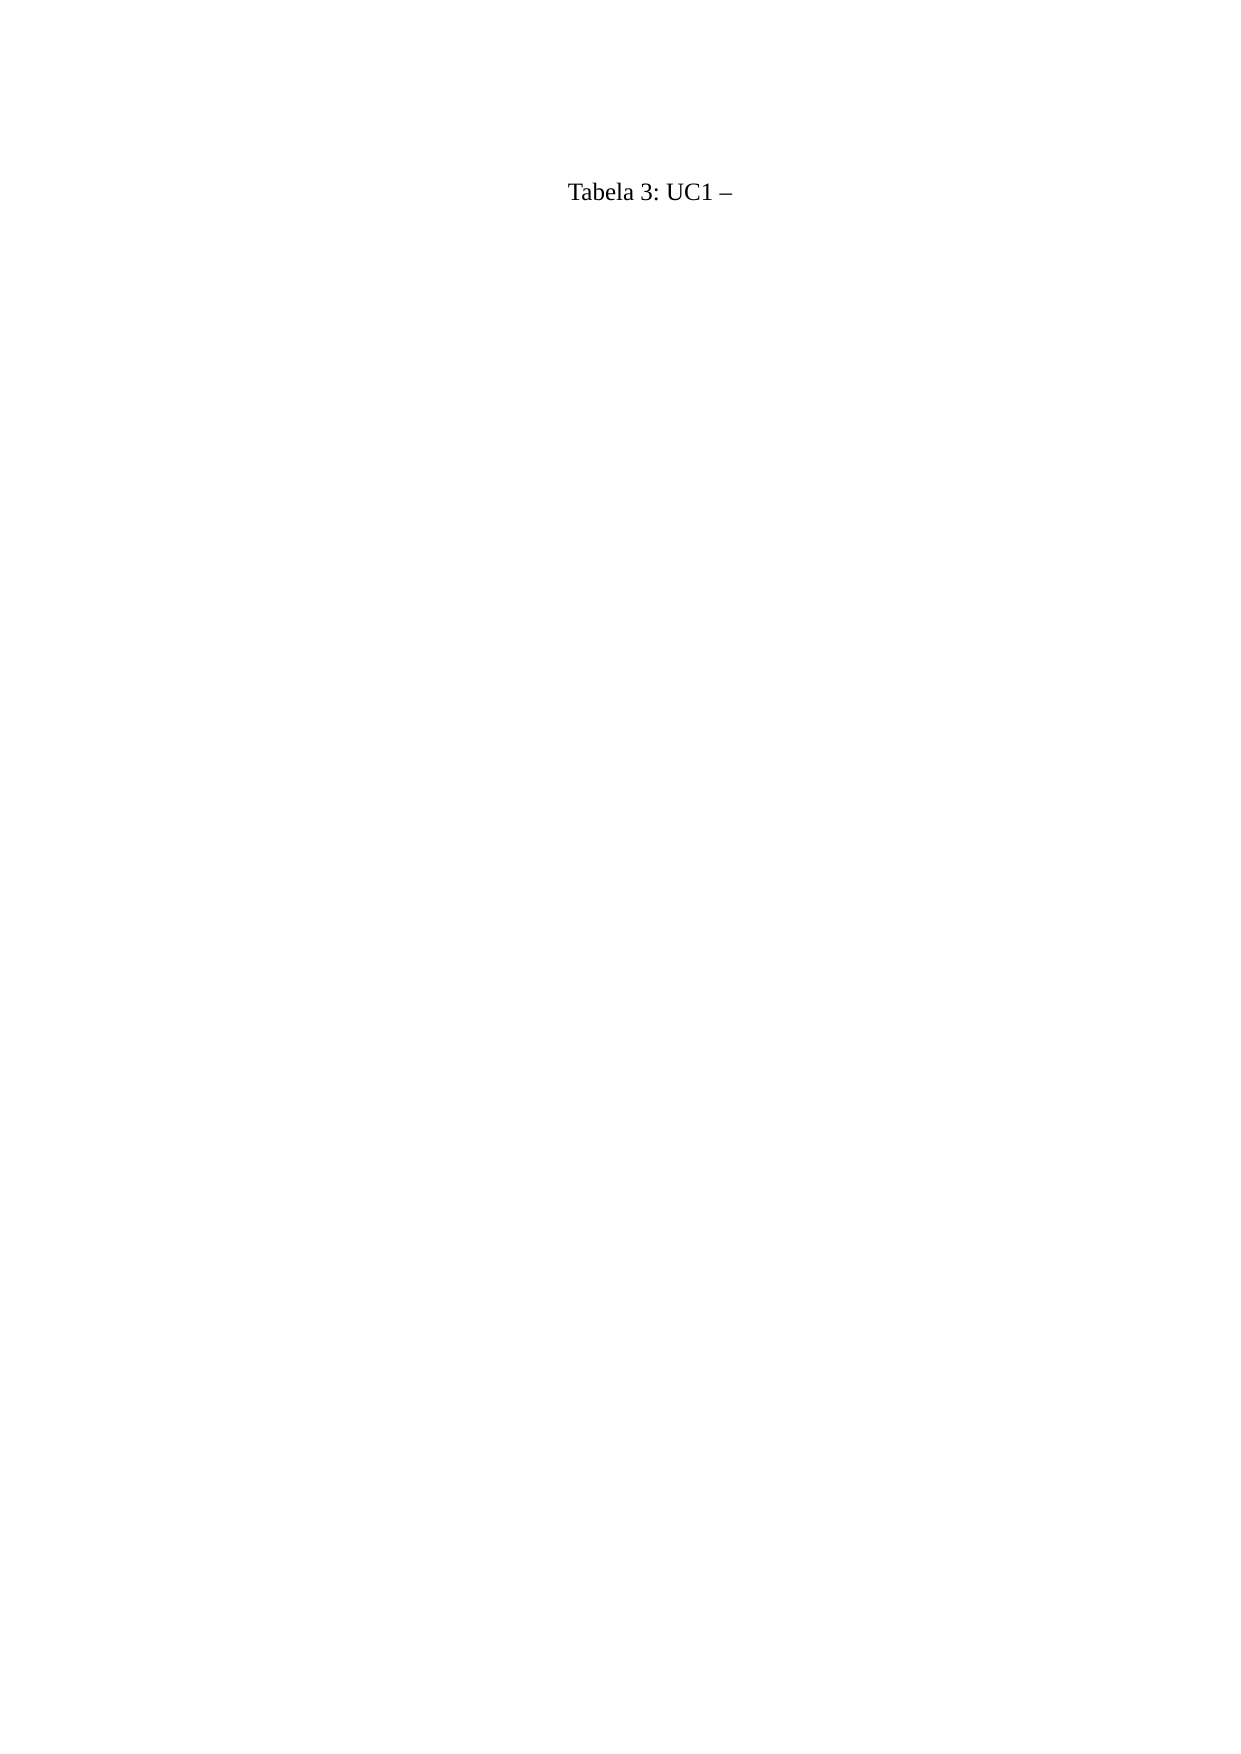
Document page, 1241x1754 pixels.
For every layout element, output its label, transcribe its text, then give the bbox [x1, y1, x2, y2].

text Tabela 3: UC1 – [177, 177, 1122, 206]
